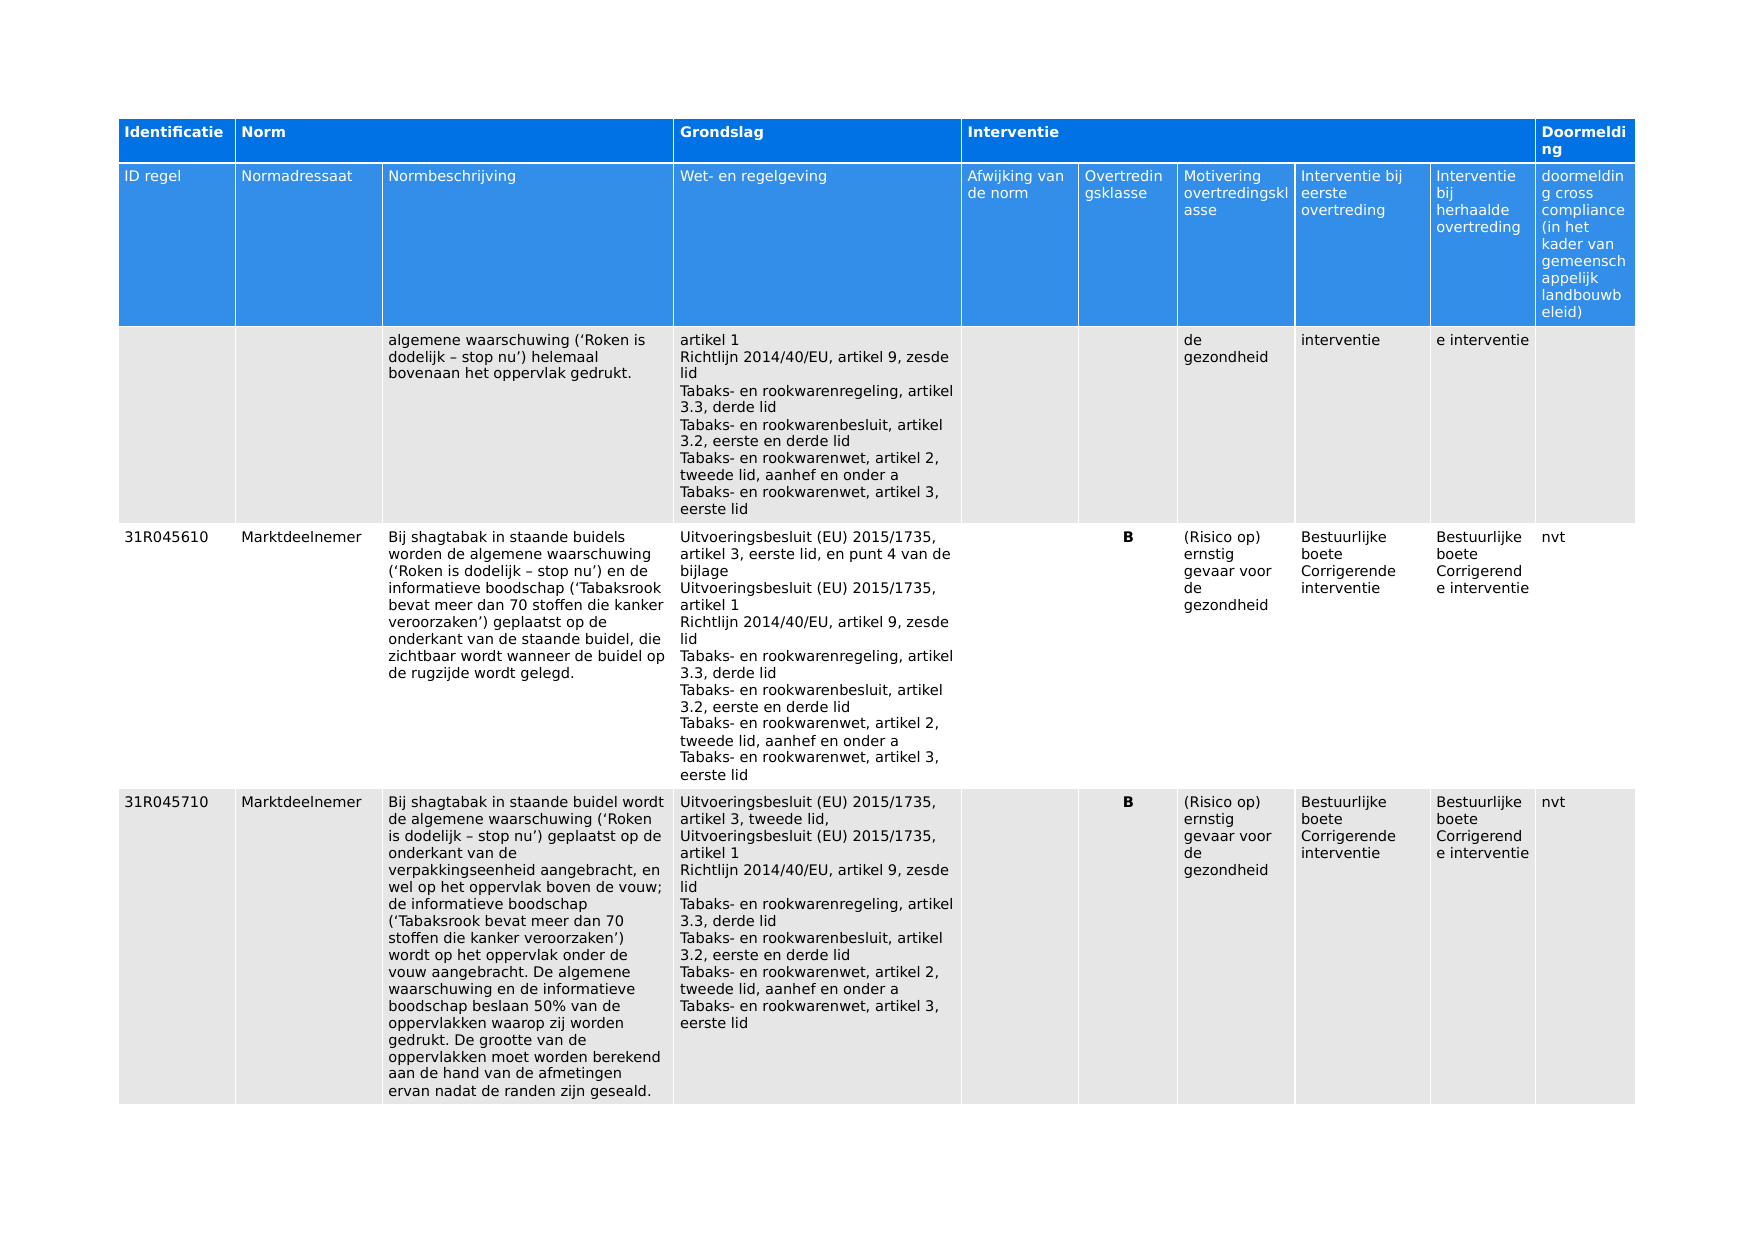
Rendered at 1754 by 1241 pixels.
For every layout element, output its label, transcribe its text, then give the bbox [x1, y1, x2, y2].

table_cell Marktdeelnemer [236, 524, 382, 788]
table_header Norm [236, 119, 673, 162]
table_cell nvt [1536, 789, 1635, 1104]
table_cell Marktdeelnemer [236, 789, 382, 1104]
table_cell interventie [1296, 327, 1430, 523]
table_cell artikel 1 Richtlijn 2014/40/EU, artikel 9, zesde lid Tabaks- en rookwarenregeling, artikel 3.3, derde lid Tabaks- en rookwarenbesluit, artikel 3.2, eerste en derde lid Tabaks- en rookwarenwet, artikel 2, tweede lid, aanhef en onder a Tabaks- en rookwarenwet, artikel 3, eerste lid [674, 327, 961, 523]
table_cell Uitvoeringsbesluit (EU) 2015/1735, artikel 3, tweede lid, Uitvoeringsbesluit (EU) 2015/1735, artikel 1 Richtlijn 2014/40/EU, artikel 9, zesde lid Tabaks- en rookwarenregeling, artikel 3.3, derde lid Tabaks- en rookwarenbesluit, artikel 3.2, eerste en derde lid Tabaks- en rookwarenwet, artikel 2, tweede lid, aanhef en onder a Tabaks- en rookwarenwet, artikel 3, eerste lid [674, 789, 961, 1104]
table_cell Bij shagtabak in staande buidels worden de algemene waarschuwing (‘Roken is dodelijk – stop nu’) en de informatieve boodschap (‘Tabaksrook bevat meer dan 70 stoffen die kanker veroorzaken’) geplaatst op de onderkant van de staande buidel, die zichtbaar wordt wanneer de buidel op de rugzijde wordt gelegd. [383, 524, 673, 788]
table_cell nvt [1536, 524, 1635, 788]
table_cell Bestuurlijke boete Corrigerende interventie [1296, 789, 1430, 1104]
table_cell Interventie bij eerste overtreding [1296, 164, 1430, 326]
table_header Grondslag [674, 119, 961, 162]
table_header Interventie [962, 119, 1535, 162]
table_cell [236, 327, 382, 523]
table_cell Bij shagtabak in staande buidel wordt de algemene waarschuwing (‘Roken is dodelijk – stop nu’) geplaatst op de onderkant van de verpakkingseenheid aangebracht, en wel op het oppervlak boven de vouw; de informatieve boodschap (‘Tabaksrook bevat meer dan 70 stoffen die kanker veroorzaken’) wordt op het oppervlak onder de vouw aangebracht. De algemene waarschuwing en de informatieve boodschap beslaan 50% van de oppervlakken waarop zij worden gedrukt. De grootte van de oppervlakken moet worden berekend aan de hand van de afmetingen ervan nadat de randen zijn geseald. [383, 789, 673, 1104]
table_cell [1536, 327, 1635, 523]
table_cell [119, 327, 235, 523]
table_cell ID regel [119, 164, 235, 326]
table_cell 31R045610 [119, 524, 235, 788]
table_header Doormelding [1536, 119, 1635, 162]
table_cell 31R045710 [119, 789, 235, 1104]
table_cell Interventie bij herhaalde overtreding [1431, 164, 1535, 326]
table_cell [1079, 327, 1177, 523]
table_cell [962, 524, 1078, 788]
table_cell B [1079, 789, 1177, 1104]
table_cell [962, 327, 1078, 523]
table_cell (Risico op) ernstig gevaar voor de gezondheid [1178, 524, 1294, 788]
table_cell Afwijking van de norm [962, 164, 1078, 326]
table_cell Wet- en regelgeving [674, 164, 961, 326]
table_cell Bestuurlijke boete Corrigerende interventie [1431, 524, 1535, 788]
table_cell B [1079, 524, 1177, 788]
table_cell Uitvoeringsbesluit (EU) 2015/1735, artikel 3, eerste lid, en punt 4 van de bijlage Uitvoeringsbesluit (EU) 2015/1735, artikel 1 Richtlijn 2014/40/EU, artikel 9, zesde lid Tabaks- en rookwarenregeling, artikel 3.3, derde lid Tabaks- en rookwarenbesluit, artikel 3.2, eerste en derde lid Tabaks- en rookwarenwet, artikel 2, tweede lid, aanhef en onder a Tabaks- en rookwarenwet, artikel 3, eerste lid [674, 524, 961, 788]
table_cell Normadressaat [236, 164, 382, 326]
table_cell algemene waarschuwing (‘Roken is dodelijk – stop nu’) helemaal bovenaan het oppervlak gedrukt. [383, 327, 673, 523]
table_cell Normbeschrijving [383, 164, 673, 326]
table_cell Bestuurlijke boete Corrigerende interventie [1431, 789, 1535, 1104]
table_cell Overtredingsklasse [1079, 164, 1177, 326]
table_cell (Risico op) ernstig gevaar voor de gezondheid [1178, 789, 1294, 1104]
table_cell e interventie [1431, 327, 1535, 523]
table_cell de gezondheid [1178, 327, 1294, 523]
table_cell Motivering overtredingsklasse [1178, 164, 1294, 326]
table_cell Bestuurlijke boete Corrigerende interventie [1296, 524, 1430, 788]
table_cell doormelding cross compliance (in het kader van gemeenschappelijk landbouwbeleid) [1536, 164, 1635, 326]
table_cell [962, 789, 1078, 1104]
table_header Identificatie [119, 119, 235, 162]
